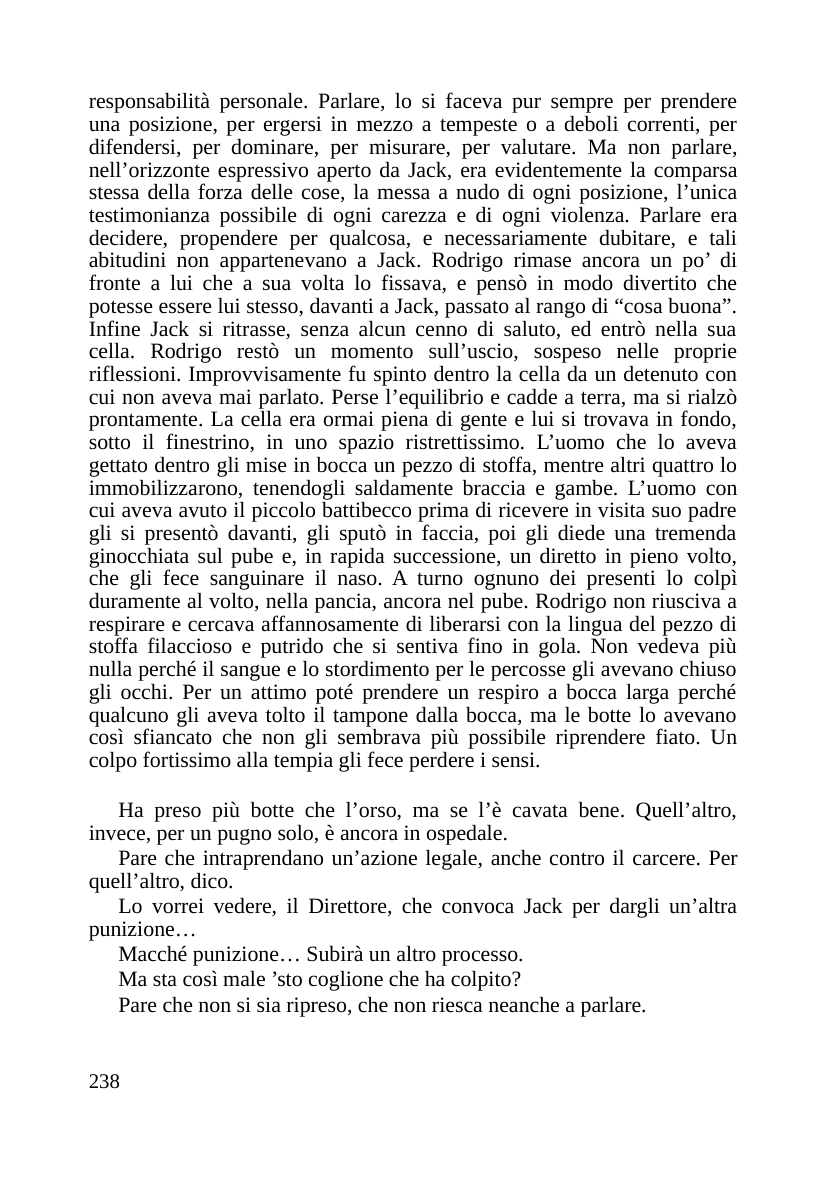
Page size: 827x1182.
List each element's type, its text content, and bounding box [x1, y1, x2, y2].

text Pare che non si sia ripreso, che non riesca neanche a parlare. [88, 992, 738, 1017]
text Ma sta così male ’sto coglione che ha colpito? [88, 966, 738, 992]
text Pare che intraprendano un’azione legale, anche contro il carcere. Per quell’altro, dico. [88, 845, 738, 893]
text responsabilità personale. Parlare, lo si faceva pur sempre per prendere una posizione, per ergersi in mezzo a tempeste o a deboli correnti, per difendersi, per dominare, per misurare, per valutare. Ma non parlare, nell’orizzonte espressivo aperto da Jack, era evidentemente la comparsa stessa della forza delle cose, la messa a nudo di ogni posizione, l’unica testimonianza possibile di ogni carezza e di ogni violenza. Parlare era decidere, propendere per qualcosa, e necessariamente dubitare, e tali abitudini non appartenevano a Jack. Rodrigo rimase ancora un po’ di fronte a lui che a sua volta lo fissava, e pensò in modo divertito che potesse essere lui stesso, davanti a Jack, passato al rango di “cosa buona”. Infine Jack si ritrasse, senza alcun cenno di saluto, ed entrò nella sua cella. Rodrigo restò un momento sull’uscio, sospeso nelle proprie riflessioni. Improvvisamente fu spinto dentro la cella da un detenuto con cui non aveva mai parlato. Perse l’equilibrio e cadde a terra, ma si rialzò prontamente. La cella era ormai piena di gente e lui si trovava in fondo, sotto il finestrino, in uno spazio ristrettissimo. L’uomo che lo aveva gettato dentro gli mise in bocca un pezzo di stoffa, mentre altri quattro lo immobilizzarono, tenendogli saldamente braccia e gambe. L’uomo con cui aveva avuto il piccolo battibecco prima di ricevere in visita suo padre gli si presentò davanti, gli sputò in faccia, poi gli diede una tremenda ginocchiata sul pube e, in rapida successione, un diretto in pieno volto, che gli fece sanguinare il naso. A turno ognuno dei presenti lo colpì duramente al volto, nella pancia, ancora nel pube. Rodrigo non riusciva a respirare e cercava affannosamente di liberarsi con la lingua del pezzo di stoffa filaccioso e putrido che si sentiva fino in gola. Non vedeva più nulla perché il sangue e lo stordimento per le percosse gli avevano chiuso gli occhi. Per un attimo poté prendere un respiro a bocca larga perché qualcuno gli aveva tolto il tampone dalla bocca, ma le botte lo avevano così sfiancato che non gli sembrava più possibile riprendere fiato. Un colpo fortissimo alla tempia gli fece perdere i sensi. [88, 88, 738, 772]
text Ha preso più botte che l’orso, ma se l’è cavata bene. Quell’altro, invece, per un pugno solo, è ancora in ospedale. [88, 797, 738, 845]
text Macché punizione… Subirà un altro processo. [88, 941, 738, 966]
text Lo vorrei vedere, il Direttore, che convoca Jack per dargli un’altra punizione… [88, 893, 738, 941]
